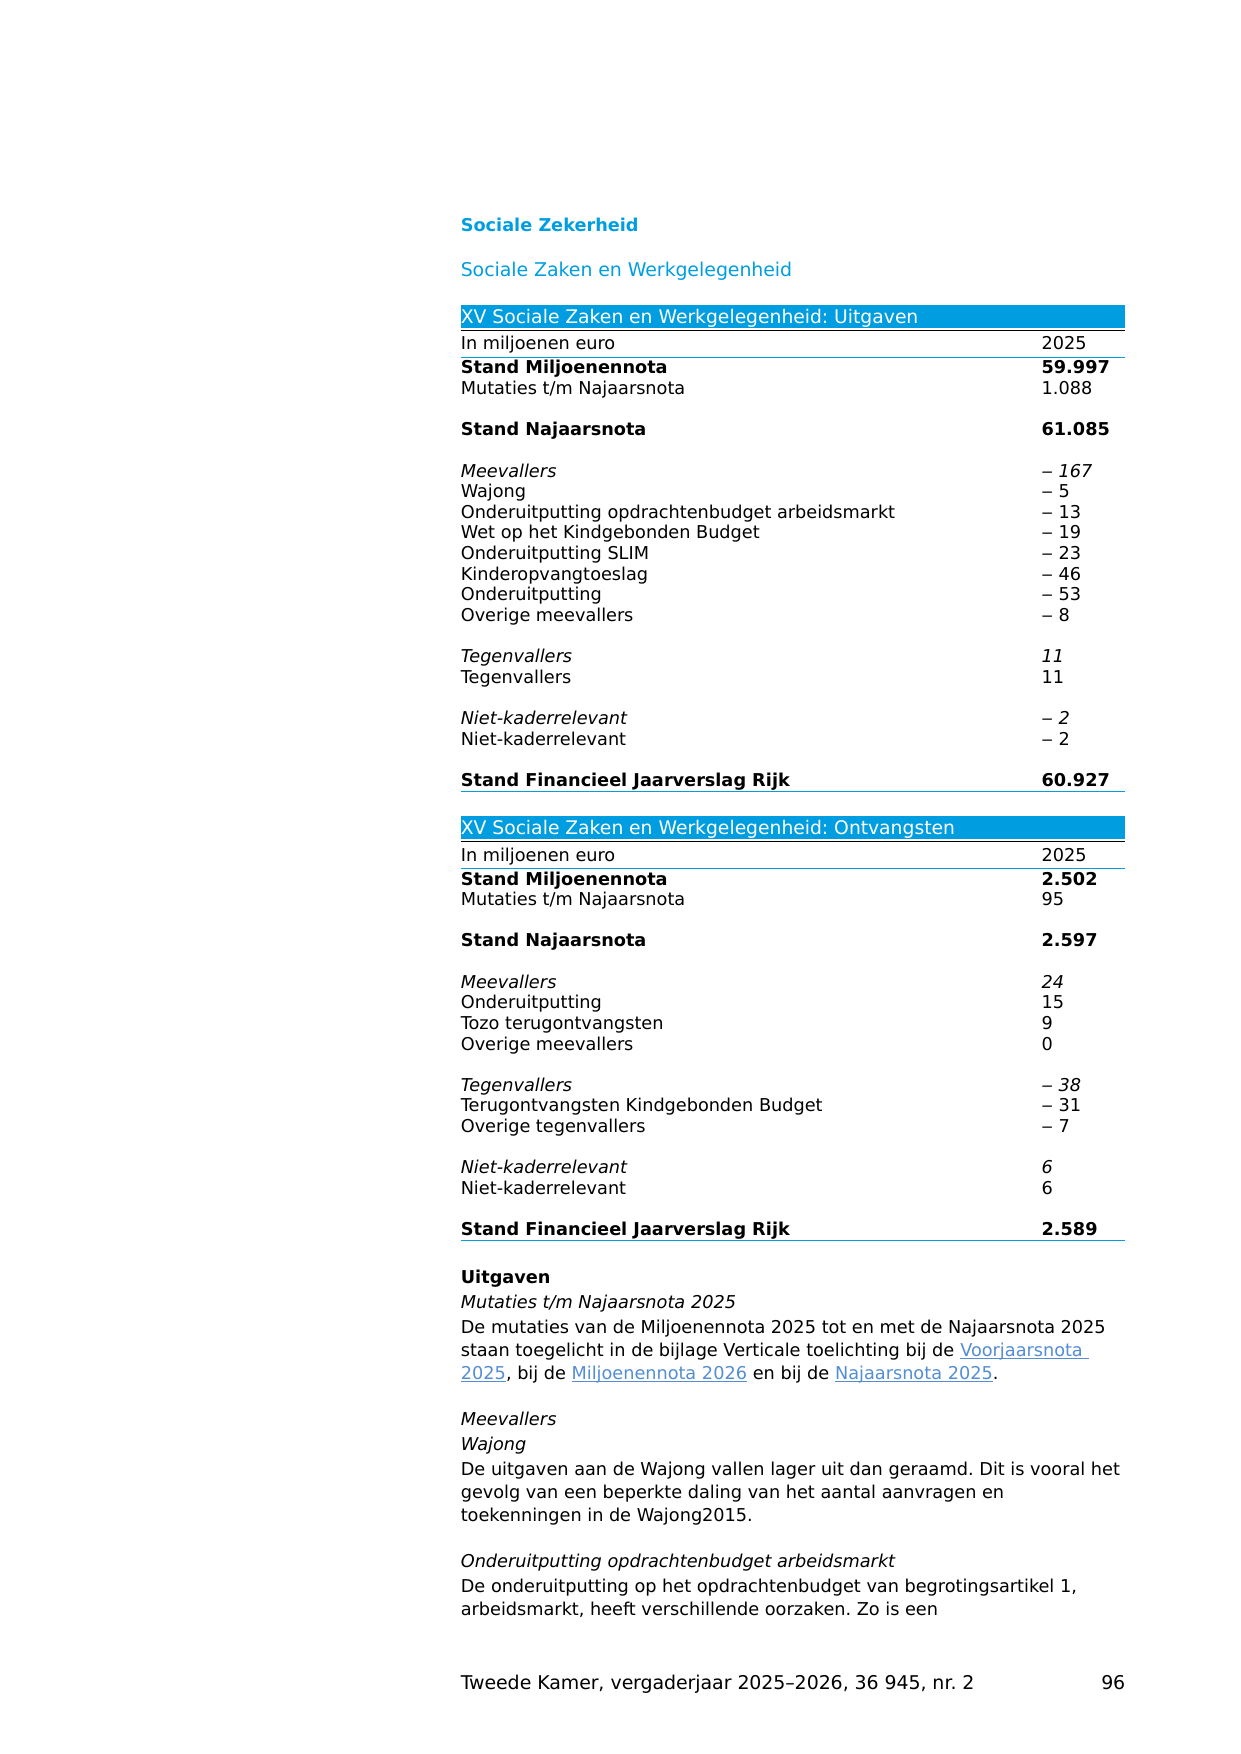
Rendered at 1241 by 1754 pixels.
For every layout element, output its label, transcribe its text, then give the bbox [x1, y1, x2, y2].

text Mutaties t/m Najaarsnota 2025 [461, 1290, 1125, 1313]
table_cell 2025 [1039, 331, 1125, 357]
table_cell Mutaties t/m Najaarsnota [461, 889, 1038, 910]
table_cell ‒ 19 [1039, 523, 1125, 543]
table_cell 15 [1039, 992, 1125, 1013]
table_cell ‒ 53 [1039, 584, 1125, 605]
table_cell Overige meevallers [461, 605, 1038, 626]
table_cell [461, 399, 1038, 419]
table_cell ‒ 2 [1039, 708, 1125, 729]
table_cell 95 [1039, 889, 1125, 910]
table_cell In miljoenen euro [461, 331, 1038, 357]
table_cell [461, 1137, 1038, 1157]
table_cell [1039, 951, 1125, 972]
table_cell [461, 1199, 1038, 1219]
table_cell [1039, 910, 1125, 930]
table_cell Niet-kaderrelevant [461, 1157, 1038, 1178]
table_cell [1039, 1054, 1125, 1075]
table_cell [1039, 440, 1125, 461]
table_cell ‒ 5 [1039, 481, 1125, 502]
table_cell ‒ 38 [1039, 1075, 1125, 1095]
table_cell Tegenvallers [461, 667, 1038, 687]
table_cell 59.997 [1039, 358, 1125, 378]
table_cell [461, 749, 1038, 770]
table_cell Wet op het Kindgebonden Budget [461, 523, 1038, 543]
table_cell Stand Financieel Jaarverslag Rijk [461, 770, 1038, 791]
table_cell ‒ 167 [1039, 461, 1125, 481]
table_cell 1.088 [1039, 378, 1125, 399]
table_cell Onderuitputting SLIM [461, 543, 1038, 564]
table_cell ‒ 8 [1039, 605, 1125, 626]
table_cell 24 [1039, 972, 1125, 992]
table_cell Tozo terugontvangsten [461, 1013, 1038, 1033]
table_cell 0 [1039, 1034, 1125, 1054]
text Meevallers [461, 1407, 1125, 1430]
table_cell Overige tegenvallers [461, 1116, 1038, 1137]
table_cell ‒ 2 [1039, 729, 1125, 749]
table_cell 6 [1039, 1157, 1125, 1178]
table_cell [1039, 749, 1125, 770]
title Sociale Zaken en Werkgelegenheid [461, 259, 1125, 281]
text Onderuitputting opdrachtenbudget arbeidsmarkt [461, 1549, 1125, 1572]
table_cell Stand Miljoenennota [461, 358, 1038, 378]
table_cell 2.502 [1039, 869, 1125, 889]
table_cell Stand Financieel Jaarverslag Rijk [461, 1219, 1038, 1240]
text Uitgaven [461, 1265, 1125, 1288]
table_cell Terugontvangsten Kindgebonden Budget [461, 1095, 1038, 1116]
table_cell Onderuitputting [461, 992, 1038, 1013]
table_cell 9 [1039, 1013, 1125, 1033]
table_cell Overige meevallers [461, 1034, 1038, 1054]
table_cell [461, 951, 1038, 972]
table_cell [461, 688, 1038, 708]
table_cell Kinderopvangtoeslag [461, 564, 1038, 584]
table_cell ‒ 7 [1039, 1116, 1125, 1137]
table_cell [461, 1054, 1038, 1075]
table_cell 11 [1039, 667, 1125, 687]
table_cell 2.597 [1039, 930, 1125, 951]
table_cell [1039, 399, 1125, 419]
table_cell [461, 626, 1038, 646]
table_cell Meevallers [461, 461, 1038, 481]
table_cell [461, 910, 1038, 930]
table_cell ‒ 46 [1039, 564, 1125, 584]
table_cell Stand Najaarsnota [461, 930, 1038, 951]
table_cell ‒ 13 [1039, 502, 1125, 522]
table_cell Niet-kaderrelevant [461, 729, 1038, 749]
table_cell 60.927 [1039, 770, 1125, 791]
table_cell Niet-kaderrelevant [461, 1178, 1038, 1198]
table_cell Stand Najaarsnota [461, 419, 1038, 440]
table_cell ‒ 31 [1039, 1095, 1125, 1116]
table_cell [1039, 688, 1125, 708]
table_cell Meevallers [461, 972, 1038, 992]
table_cell 11 [1039, 646, 1125, 667]
table_cell Niet-kaderrelevant [461, 708, 1038, 729]
table_cell [1039, 1137, 1125, 1157]
table_cell Onderuitputting [461, 584, 1038, 605]
table_cell Mutaties t/m Najaarsnota [461, 378, 1038, 399]
text Wajong [461, 1432, 1125, 1455]
table_cell In miljoenen euro [461, 842, 1038, 868]
table_cell Wajong [461, 481, 1038, 502]
table_cell Tegenvallers [461, 1075, 1038, 1095]
text De mutaties van de Miljoenennota 2025 tot en met de Najaarsnota 2025 staan toegelicht in de bijlage Verticale toelichting bij de Voorjaarsnota 2025, bij de Miljoenennota 2026 en bij de Najaarsnota 2025. [461, 1315, 1125, 1384]
table_cell Stand Miljoenennota [461, 869, 1038, 889]
table_cell 61.085 [1039, 419, 1125, 440]
table_cell 2025 [1039, 842, 1125, 868]
table_cell 2.589 [1039, 1219, 1125, 1240]
table_cell [1039, 1199, 1125, 1219]
table_cell ‒ 23 [1039, 543, 1125, 564]
title Sociale Zekerheid [461, 213, 1125, 236]
text De uitgaven aan de Wajong vallen lager uit dan geraamd. Dit is vooral het gevolg van een beperkte daling van het aantal aanvragen en toekenningen in de Wajong2015. [461, 1457, 1125, 1526]
table_cell 6 [1039, 1178, 1125, 1198]
text De onderuitputting op het opdrachtenbudget van begrotingsartikel 1, arbeidsmarkt, heeft verschillende oorzaken. Zo is een [461, 1574, 1125, 1619]
table_cell [1039, 626, 1125, 646]
table_cell [461, 440, 1038, 461]
table_cell Tegenvallers [461, 646, 1038, 667]
table_cell Onderuitputting opdrachtenbudget arbeidsmarkt [461, 502, 1038, 522]
